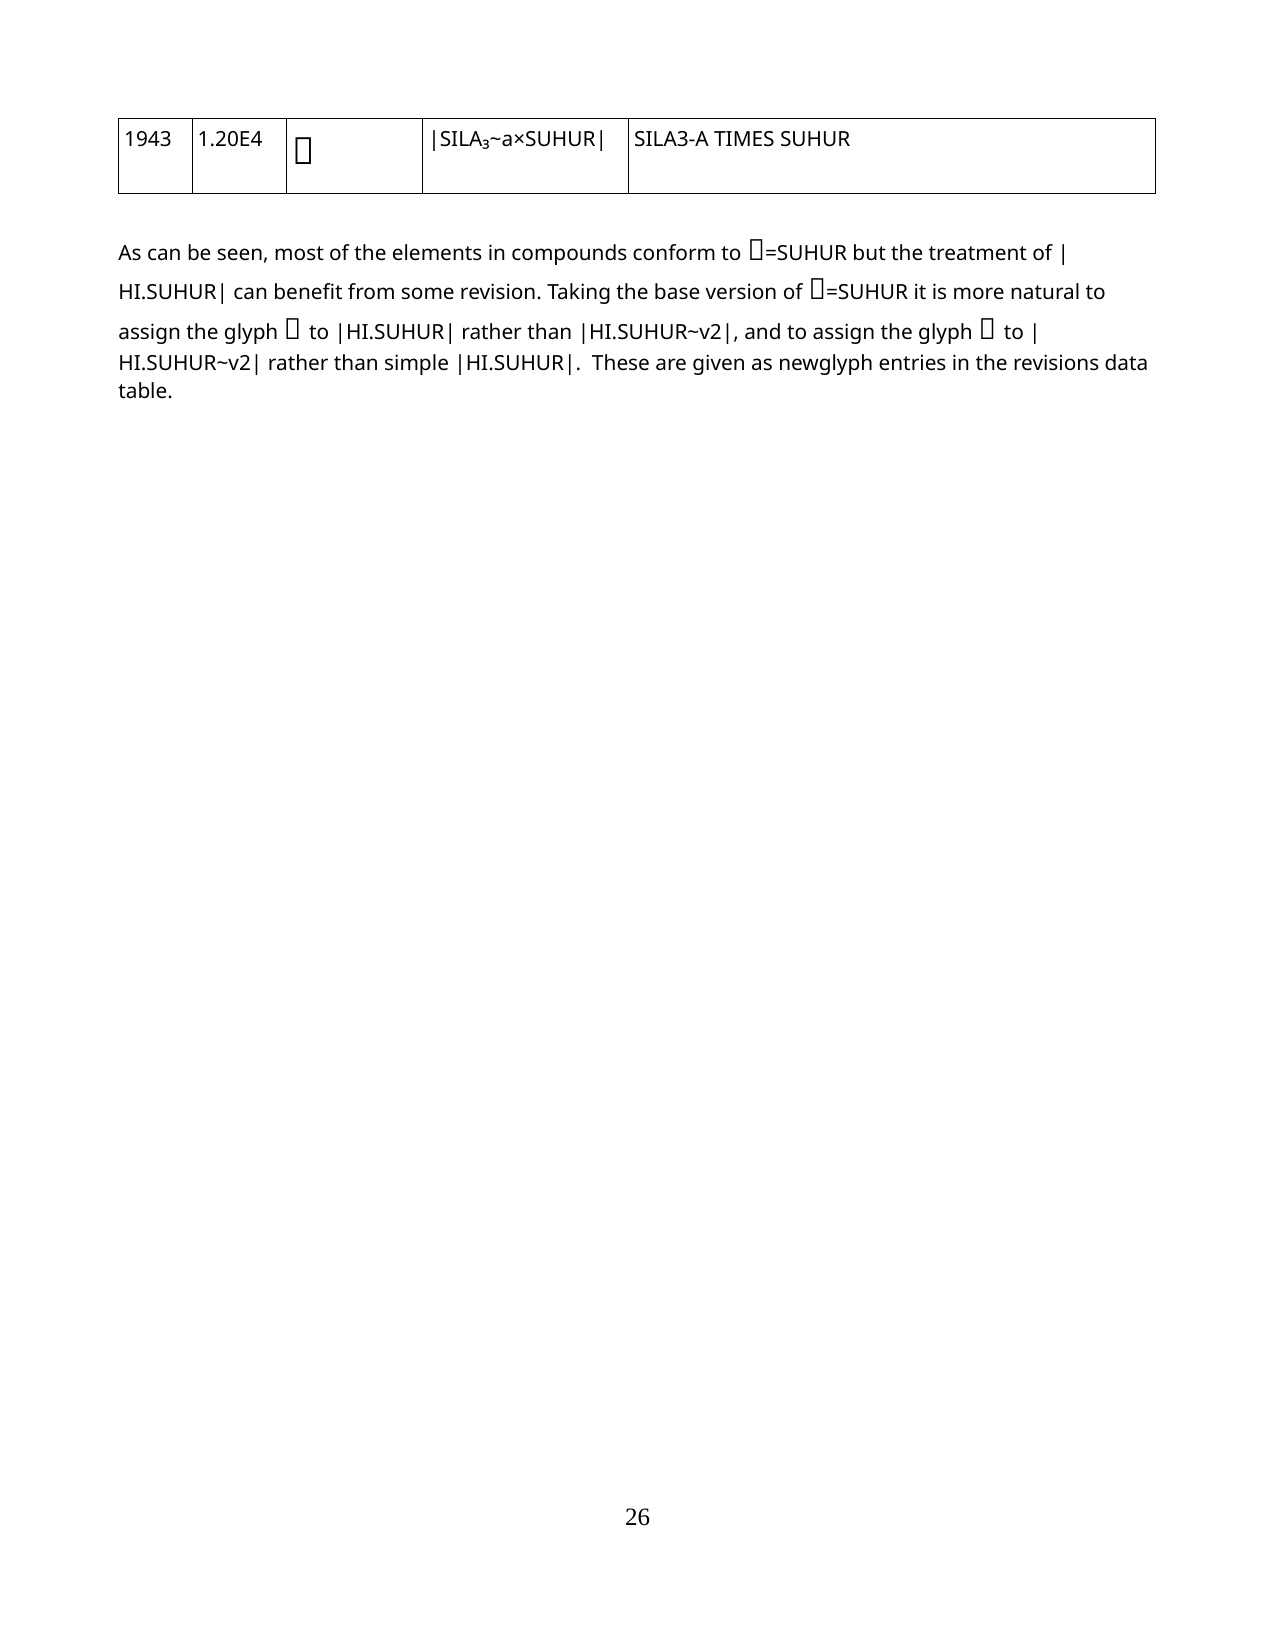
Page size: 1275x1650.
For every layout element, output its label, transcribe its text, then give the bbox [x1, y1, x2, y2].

table_cell 1.20E4 [193, 119, 286, 193]
table_cell 1943 [119, 119, 192, 193]
table_cell |SILA₃~a×SUHUR| [423, 119, 628, 193]
table_cell SILA3-A TIMES SUHUR [629, 119, 1155, 193]
text As can be seen, most of the elements in compounds conform to 𒩃=SUHUR but the treatment of |HI.SUHUR| can benefit from some revision. Taking the base version of 𒩃=SUHUR it is more natural to assign the glyph 𒵔 to |HI.SUHUR| rather than |HI.SUHUR~v2|, and to assign the glyph 𒵒 to |HI.SUHUR~v2| rather than simple |HI.SUHUR|. These are given as newglyph entries in the revisions data table. [118, 229, 1157, 405]
table_cell 𒸩 [287, 119, 422, 193]
